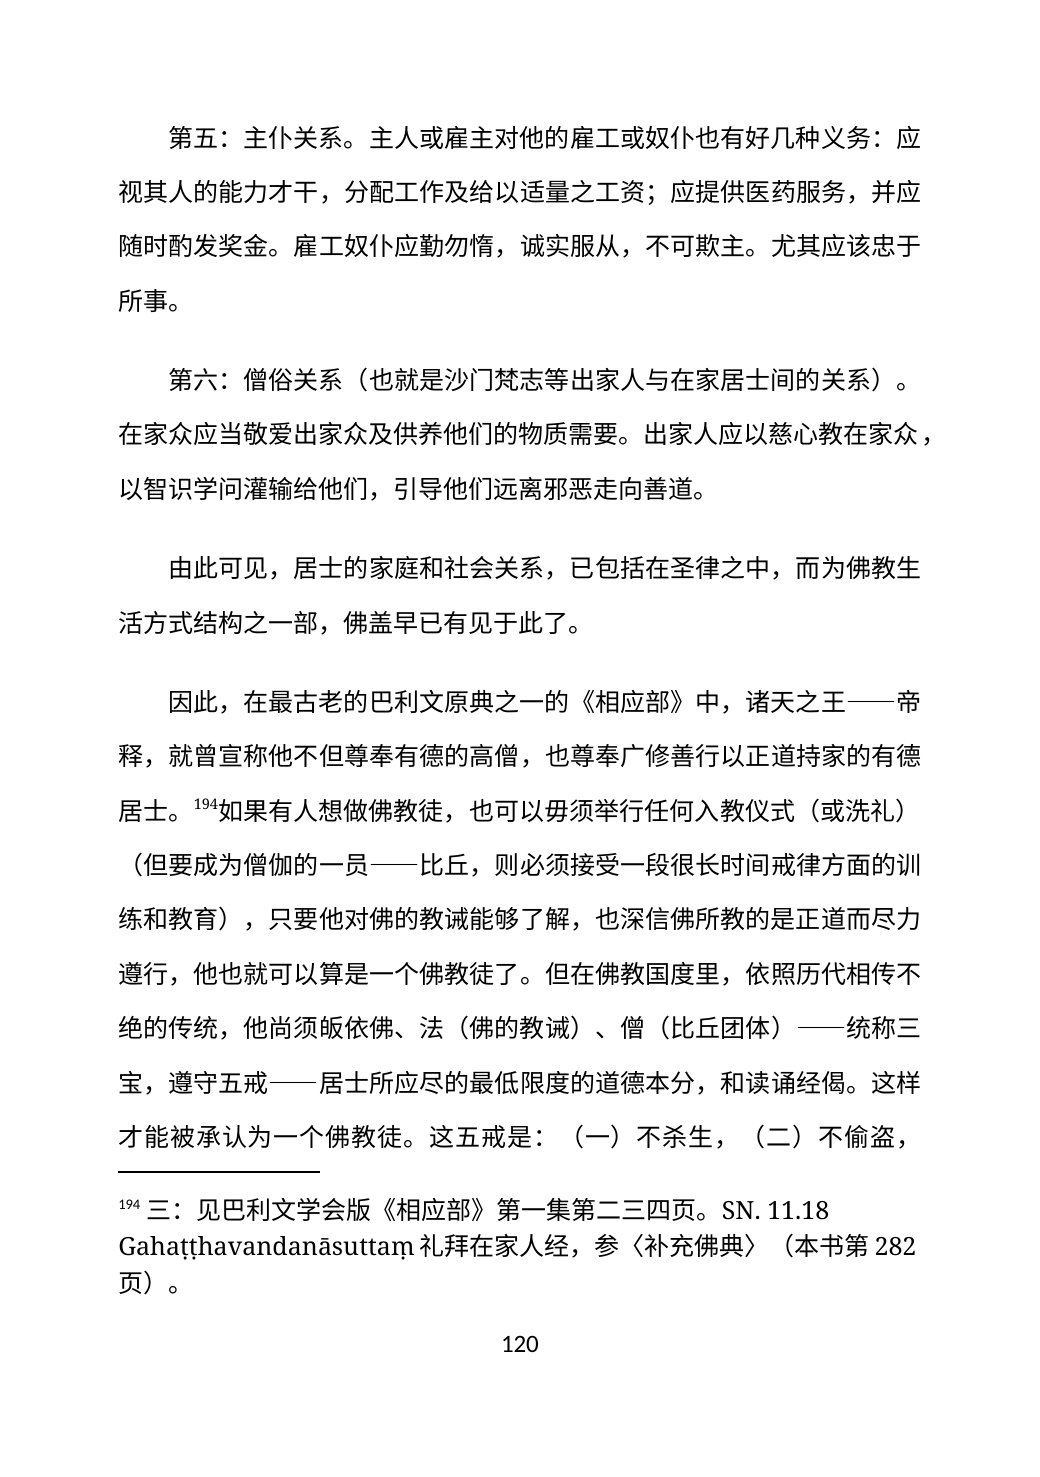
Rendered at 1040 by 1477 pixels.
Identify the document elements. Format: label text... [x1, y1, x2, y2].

text 因此，在最古老的巴利文原典之一的《相应部》中，诸天之王——帝释，就曾宣称他不但尊奉有德的高僧，也尊奉广修善行以正道持家的有德居士。如果有人想做佛教徒，也可以毋须举行任何入教仪式（或洗礼）（但要成为僧伽的一员——比丘，则必须接受一段很长时间戒律方面的训练和教育），只要他对佛的教诫能够了解，也深信佛所教的是正道而尽力遵行，他也就可以算是一个佛教徒了。但在佛教国度里，依照历代相传不绝的传统，他尚须皈依佛、法（佛的教诫）、僧（比丘团体）——统称三宝，遵守五戒——居士所应尽的最低限度的道德本分，和读诵经偈。这样才能被承认为一个佛教徒。这五戒是：（一）不杀生，（二）不偷盗， [118, 682, 921, 1154]
text 由此可见，居士的家庭和社会关系，已包括在圣律之中，而为佛教生活方式结构之一部，佛盖早已有见于此了。 [118, 549, 921, 639]
text 第六：僧俗关系（也就是沙门梵志等出家人与在家居士间的关系）。在家众应当敬爱出家众及供养他们的物质需要。出家人应以慈心教在家众，以智识学问灌输给他们，引导他们远离邪恶走向善道。 [118, 361, 921, 506]
text 三：见巴利文学会版《相应部》第一集第二三四页。SN. 11.18 Gahaṭṭhavandanāsuttaṃ礼拜在家人经，参〈补充佛典〉（本书第282页）。 [118, 1191, 921, 1299]
text 第五：主仆关系。主人或雇主对他的雇工或奴仆也有好几种义务：应视其人的能力才干，分配工作及给以适量之工资；应提供医药服务，并应随时酌发奖金。雇工奴仆应勤勿惰，诚实服从，不可欺主。尤其应该忠于所事。 [118, 118, 921, 317]
